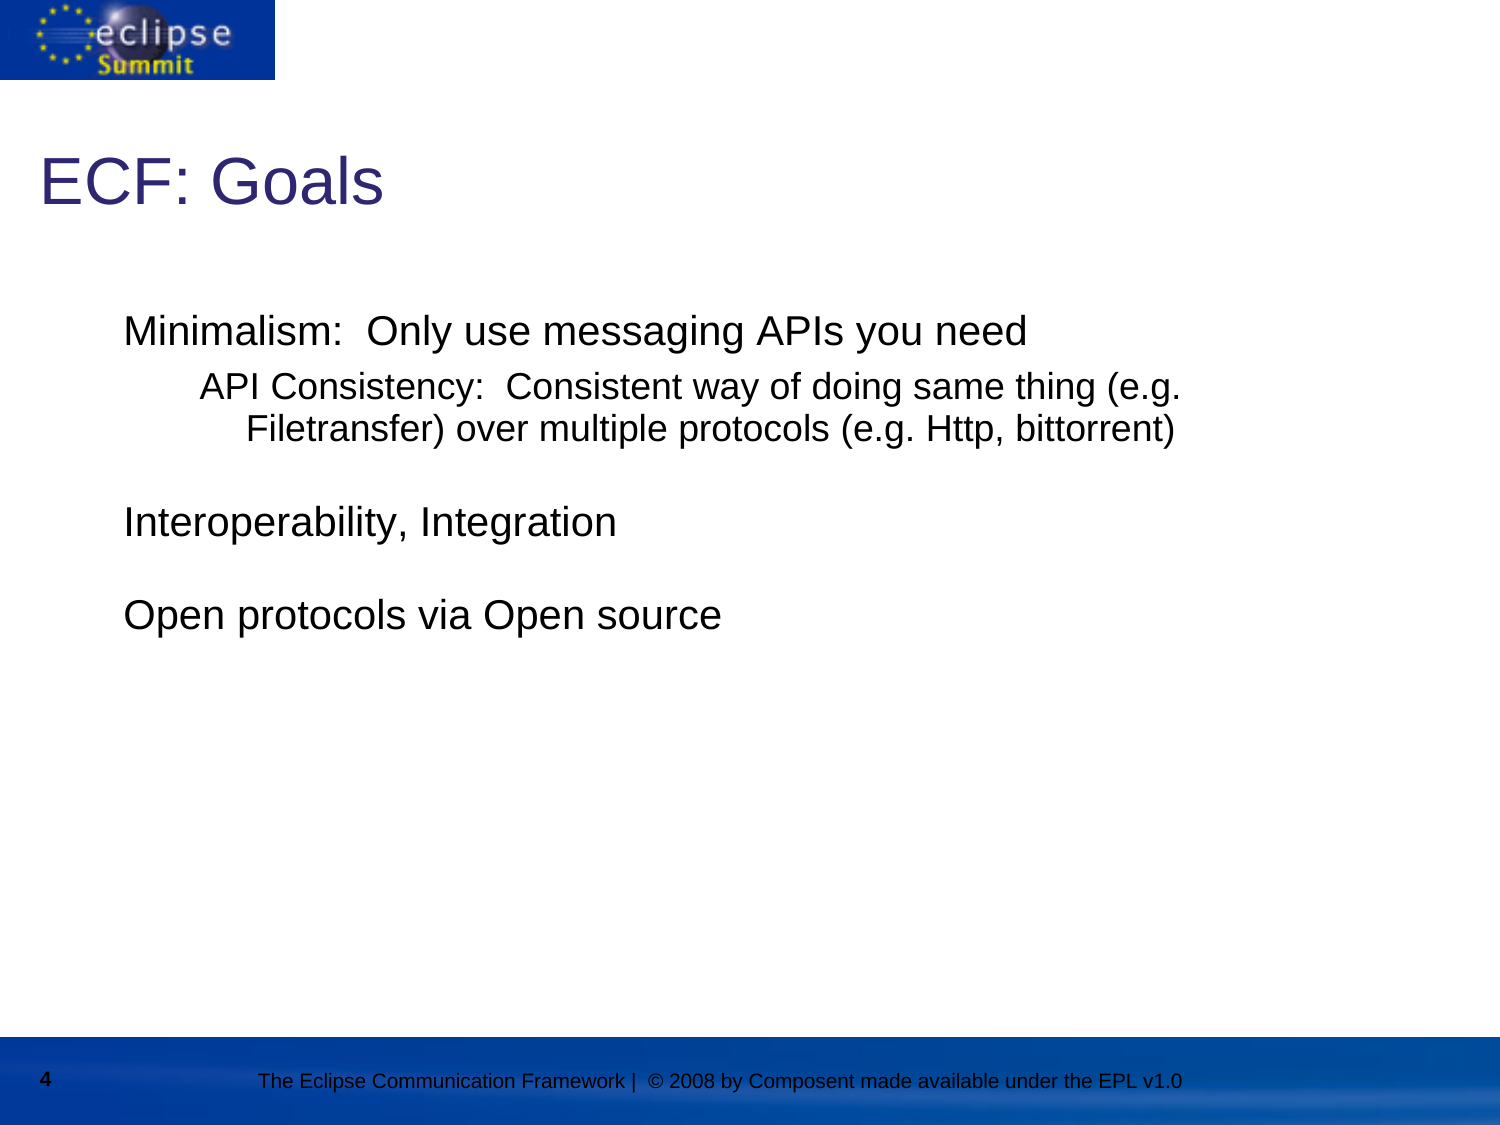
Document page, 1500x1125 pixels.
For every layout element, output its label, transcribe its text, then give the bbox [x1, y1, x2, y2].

list Minimalism: Only use messaging APIs you need API Consistency: Consistent way of doing same thing (e.g. Filetransfer) over multiple protocols (e.g. Http, bittorrent) Interoperability, Integration Open protocols via Open source [108, 299, 1378, 932]
picture [0, 1037, 1500, 1125]
picture [0, 0, 275, 80]
title ECF: Goals [25, 142, 1378, 234]
